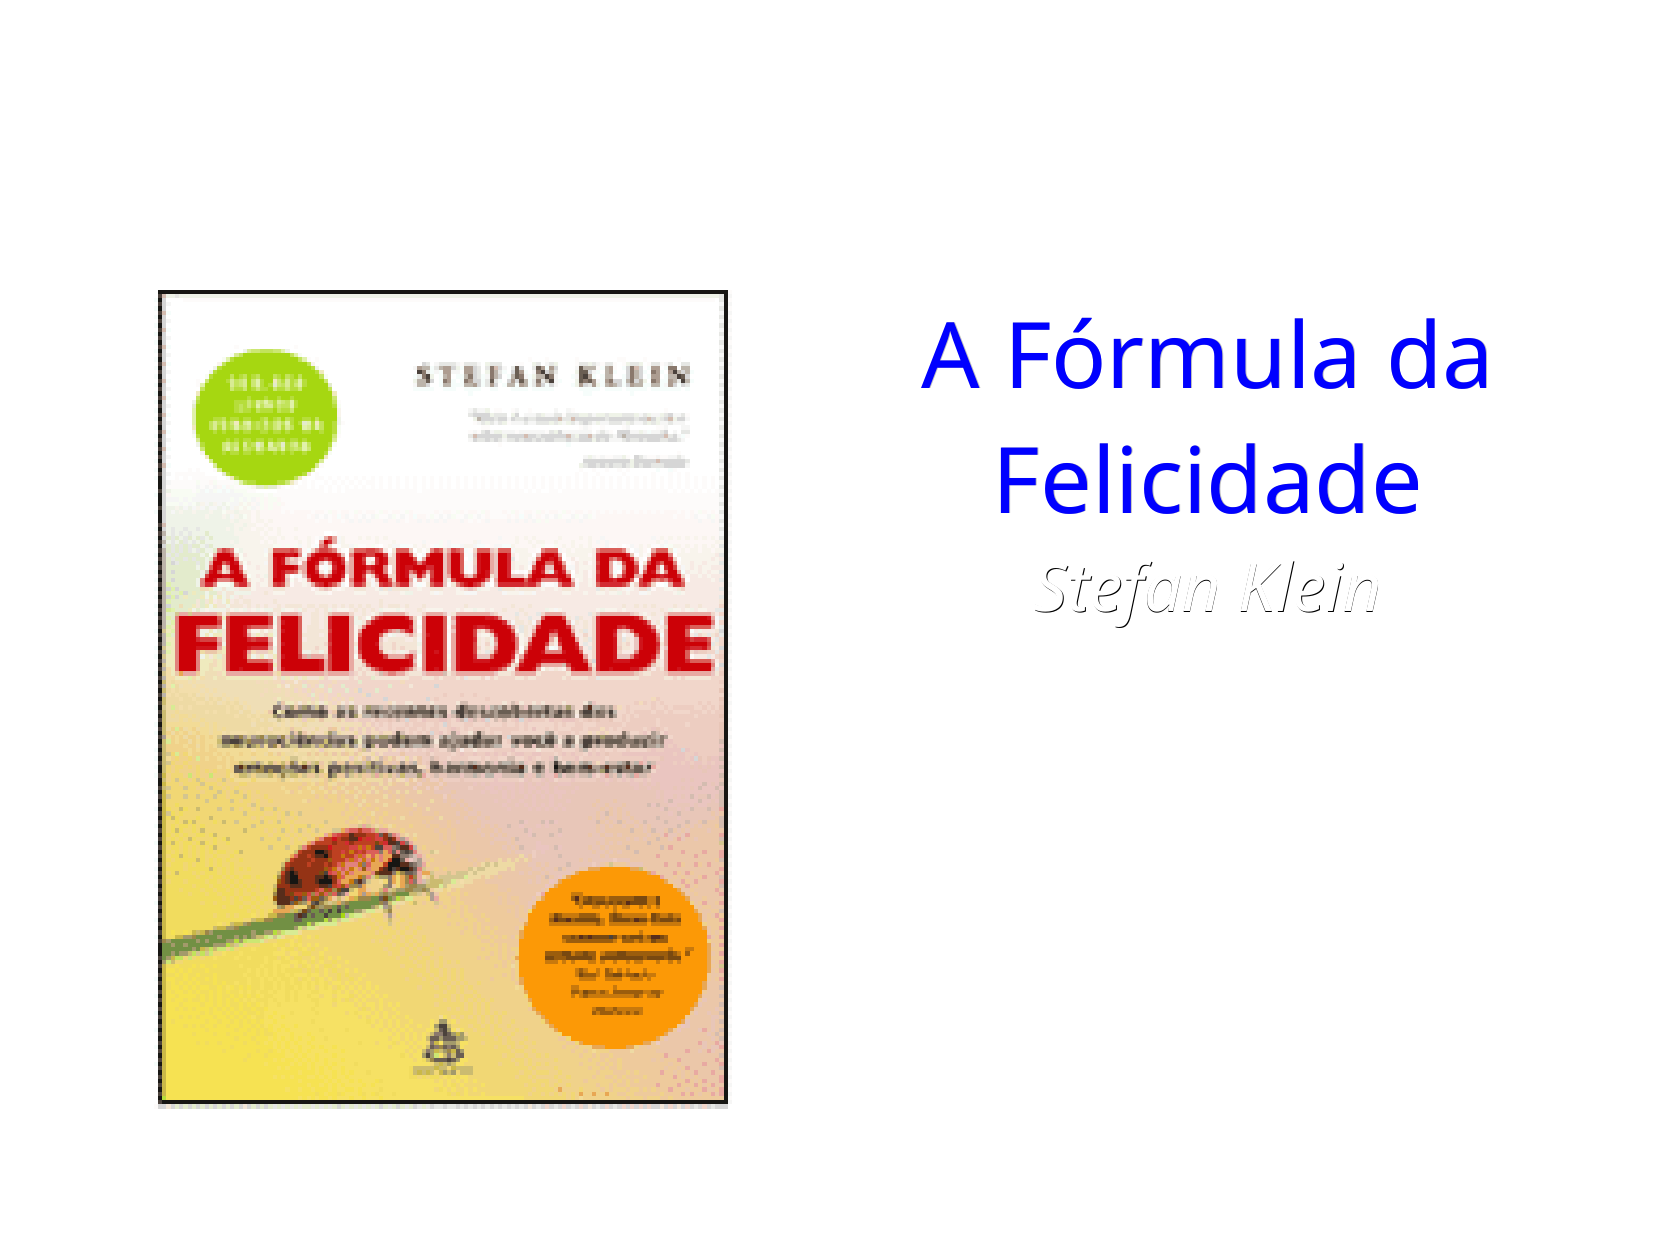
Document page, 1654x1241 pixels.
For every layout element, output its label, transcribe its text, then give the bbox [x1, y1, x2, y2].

list A Fórmula da Felicidade Stefan Klein [845, 290, 1572, 1109]
picture [120, 290, 771, 1109]
